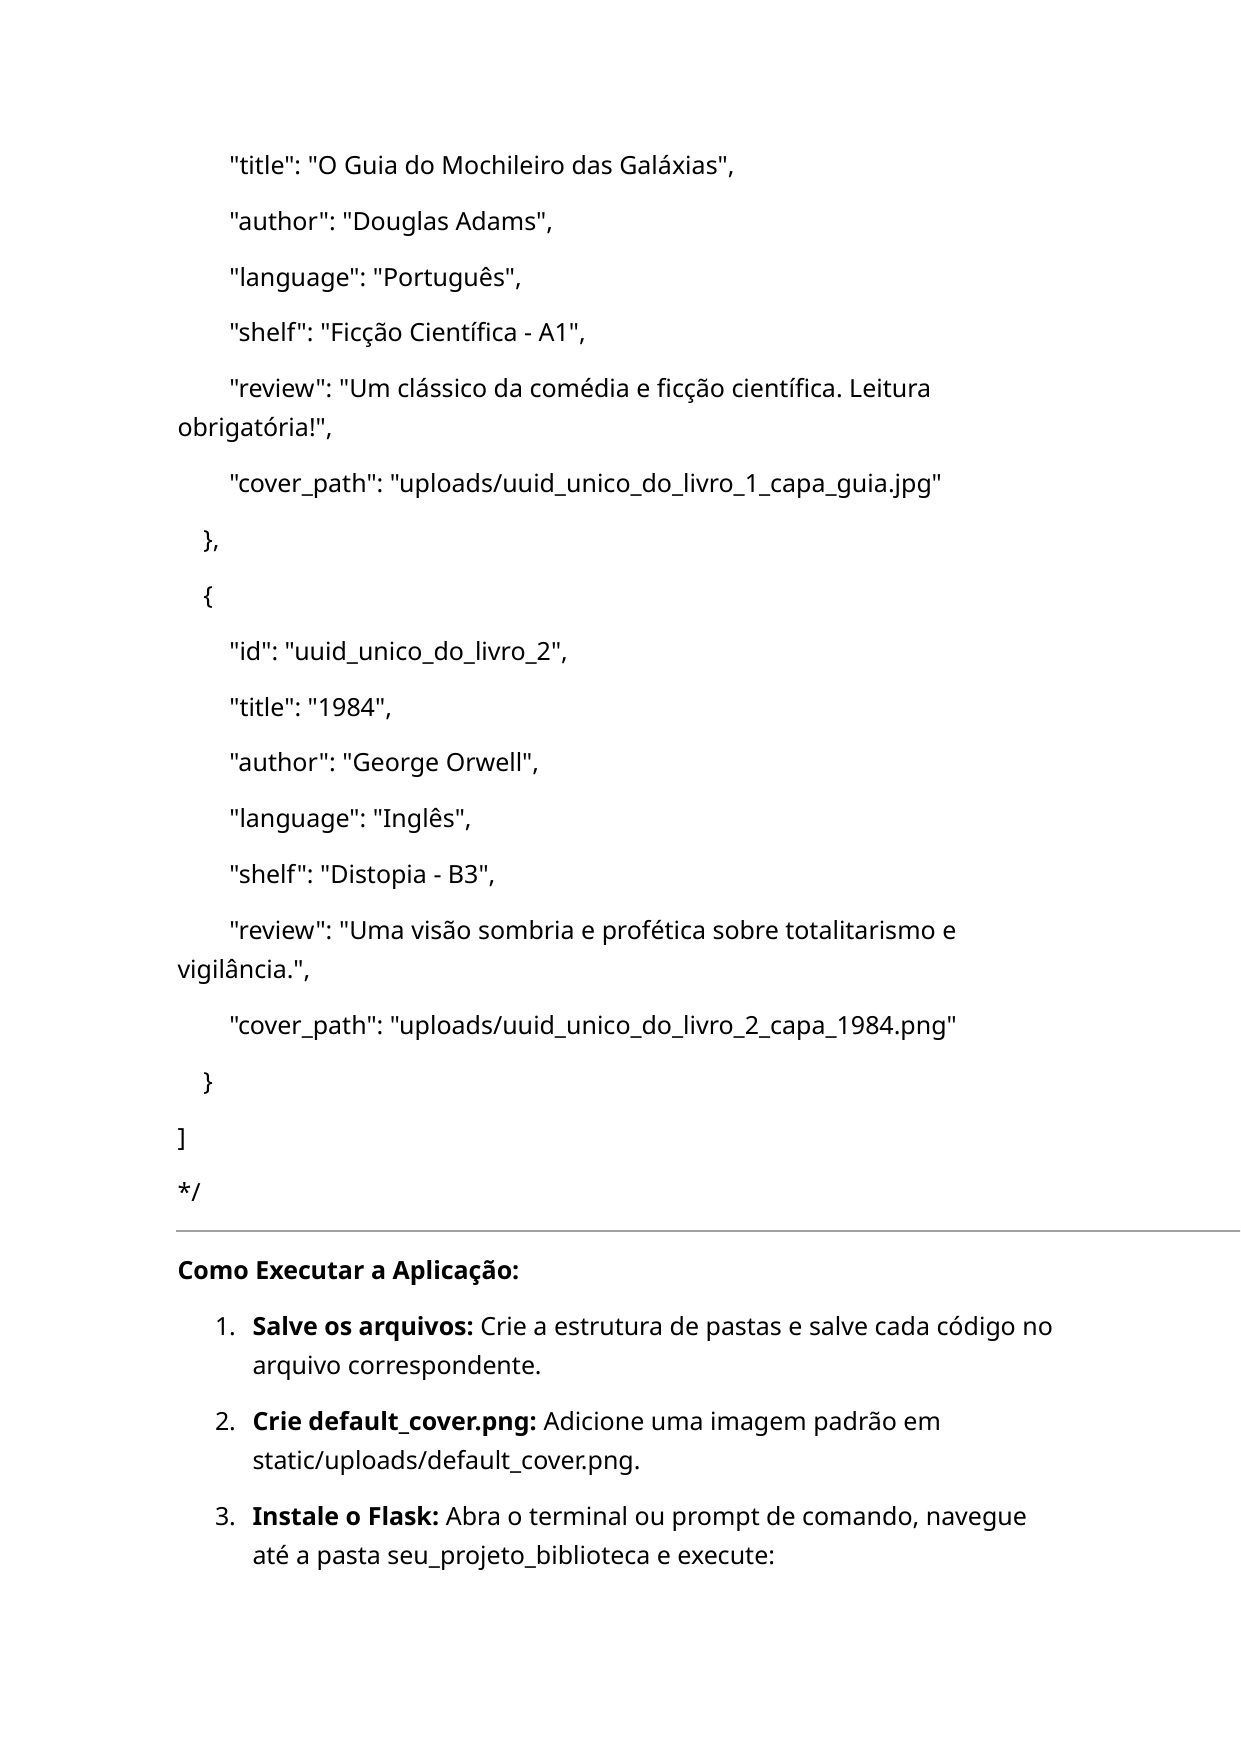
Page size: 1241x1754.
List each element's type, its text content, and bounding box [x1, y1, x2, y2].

text "language": "Português", [177, 259, 1063, 293]
text "shelf": "Distopia - B3", [177, 857, 1063, 891]
text "id": "uuid_unico_do_livro_2", [177, 633, 1063, 667]
text "review": "Um clássico da comédia e ficção científica. Leitura obrigatória!", [177, 371, 1063, 444]
text }, [177, 522, 1063, 556]
text "cover_path": "uploads/uuid_unico_do_livro_2_capa_1984.png" [177, 1008, 1063, 1042]
text { [177, 578, 1063, 612]
text } [177, 1063, 1063, 1097]
list Crie default_cover.png: Adicione uma imagem padrão em static/uploads/default_cover.png. [215, 1404, 1063, 1477]
text "title": "1984", [177, 689, 1063, 723]
text "title": "O Guia do Mochileiro das Galáxias", [177, 148, 1063, 182]
text "author": "Douglas Adams", [177, 203, 1063, 237]
text ] [177, 1119, 1063, 1153]
text "cover_path": "uploads/uuid_unico_do_livro_1_capa_guia.jpg" [177, 466, 1063, 500]
list Instale o Flask: Abra o terminal ou prompt de comando, navegue até a pasta seu_projeto_biblioteca e execute: [215, 1499, 1063, 1572]
text "review": "Uma visão sombria e profética sobre totalitarismo e vigilância.", [177, 913, 1063, 986]
text */ [177, 1175, 1063, 1209]
text "shelf": "Ficção Científica - A1", [177, 315, 1063, 349]
text "language": "Inglês", [177, 801, 1063, 835]
text "author": "George Orwell", [177, 745, 1063, 779]
text Como Executar a Aplicação: [177, 1253, 1063, 1287]
list Salve os arquivos: Crie a estrutura de pastas e salve cada código no arquivo correspondente. [215, 1309, 1063, 1382]
